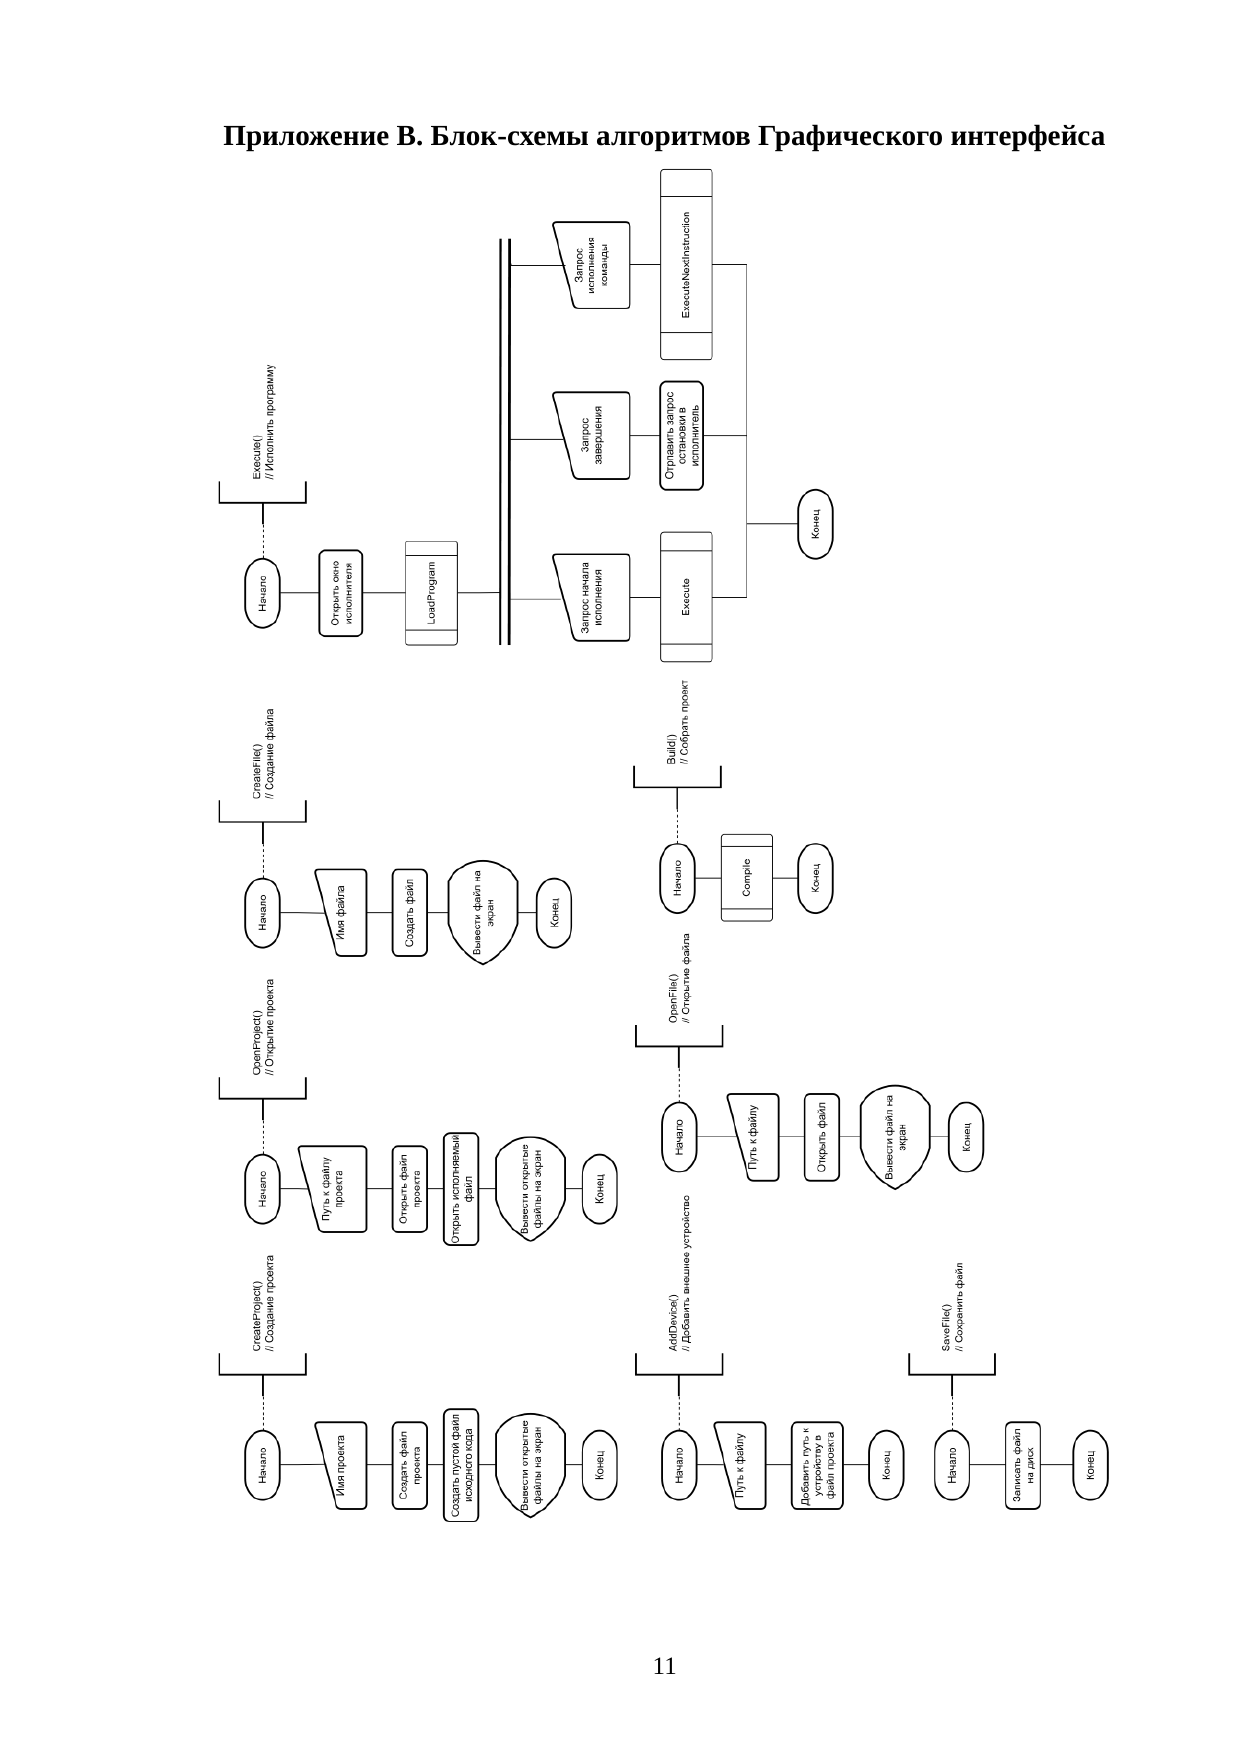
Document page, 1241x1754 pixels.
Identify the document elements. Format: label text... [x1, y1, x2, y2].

text Приложение В. Блок-схемы алгоритмов Графического интерфейса [177, 118, 1152, 152]
picture [218, 168, 1111, 1522]
